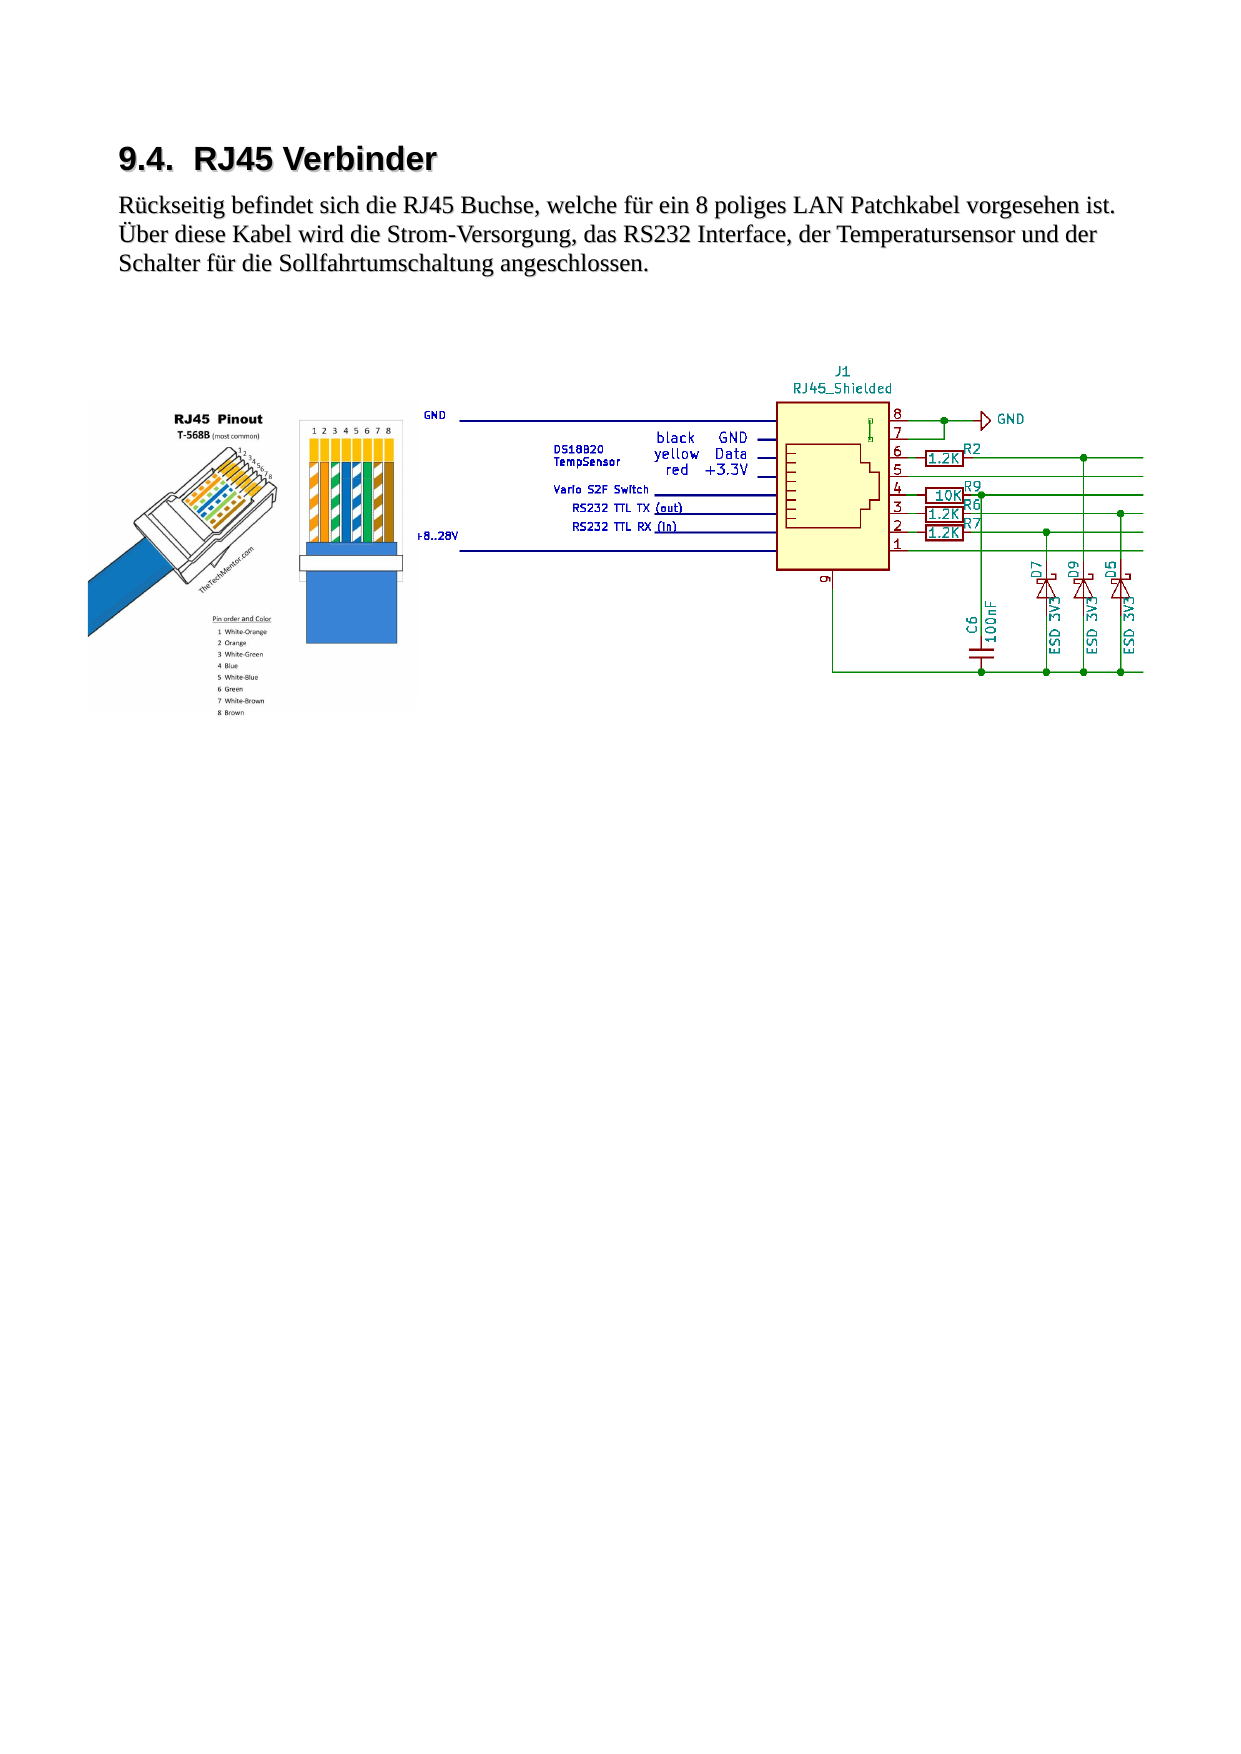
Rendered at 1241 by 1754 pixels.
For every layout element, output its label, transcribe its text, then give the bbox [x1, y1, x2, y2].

text Rückseitig befindet sich die RJ45 Buchse, welche für ein 8 poliges LAN Patchkabel vorgesehen ist. Über diese Kabel wird die Strom-Versorgung, das RS232 Interface, der Temperatursensor und der Schalter für die Sollfahrtumschaltung angeschlossen. [118, 190, 1122, 276]
picture [87, 349, 1144, 718]
subtitle RJ45 Verbinder [118, 139, 1122, 178]
